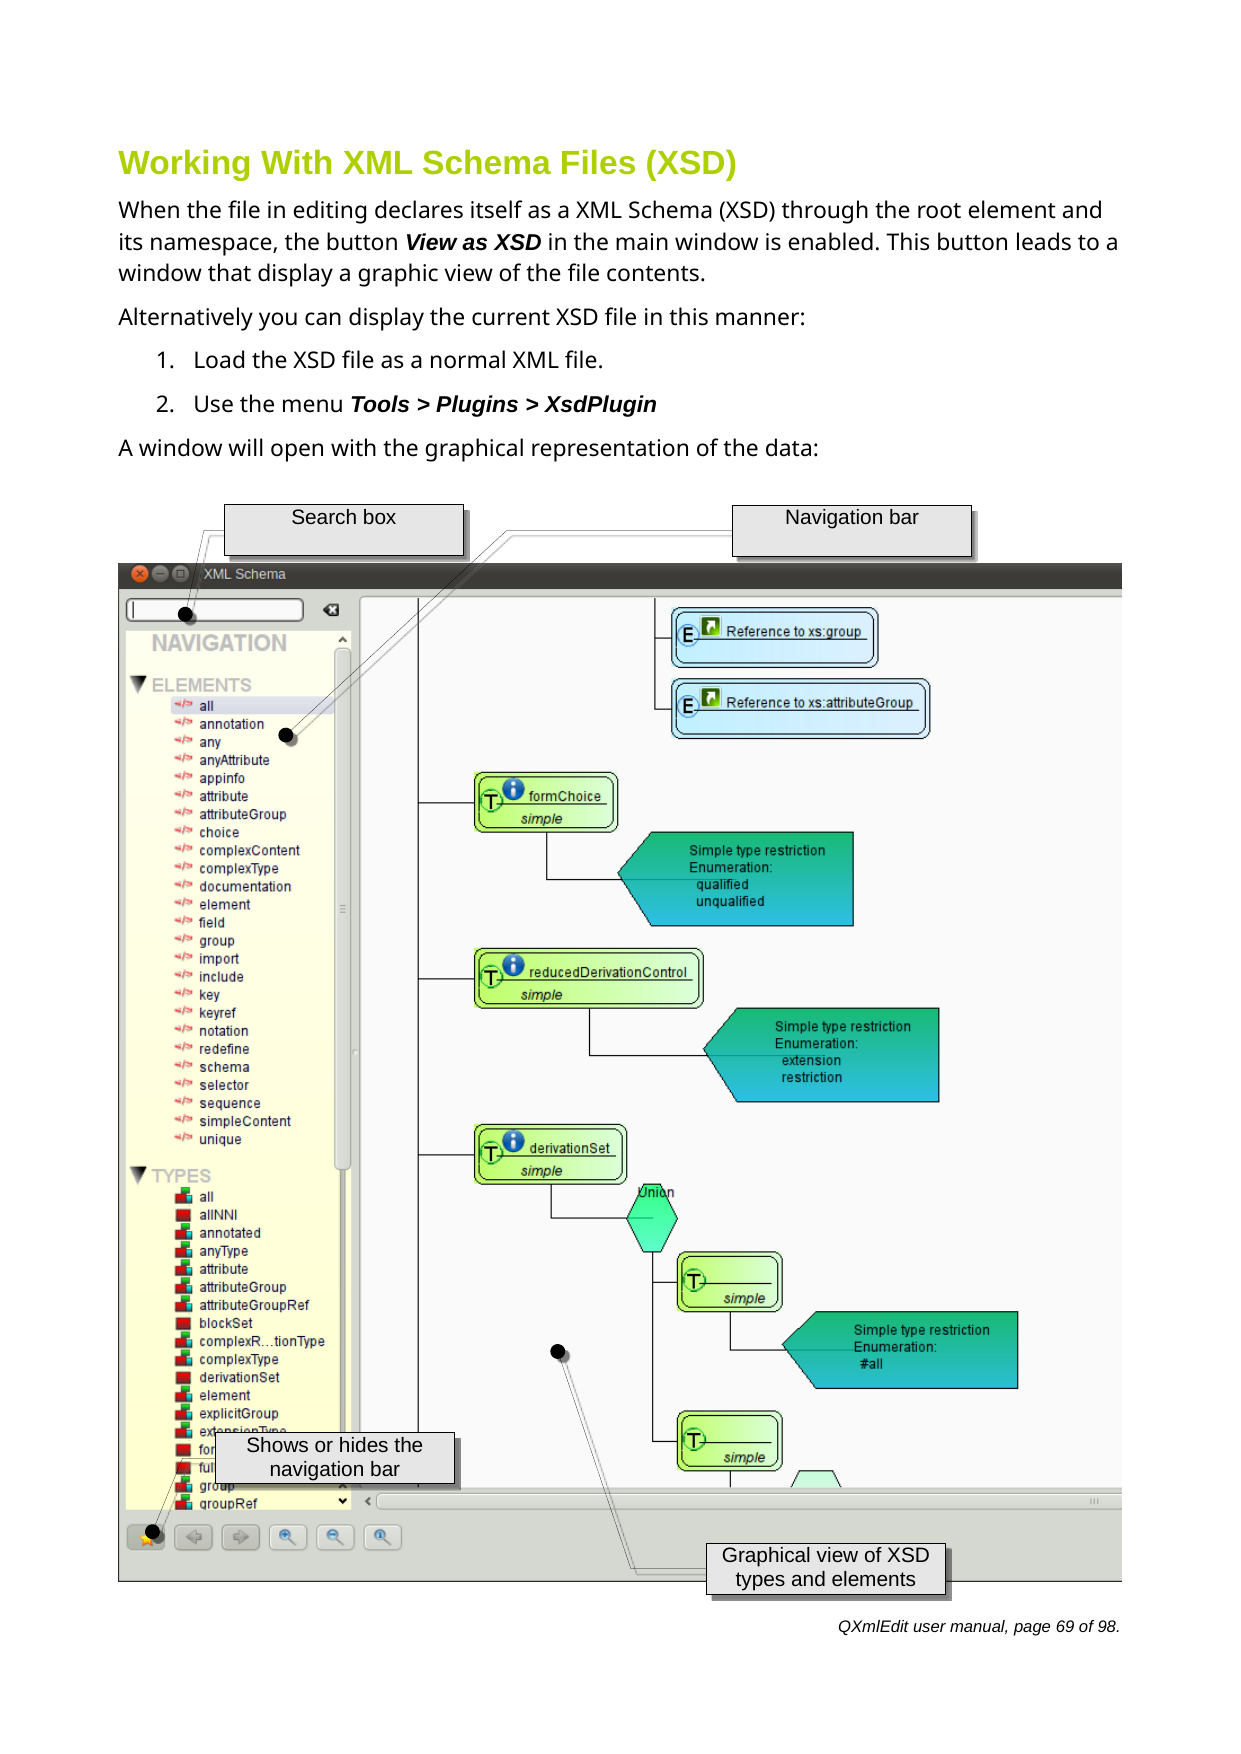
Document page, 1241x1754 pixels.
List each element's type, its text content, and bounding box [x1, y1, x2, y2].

picture [563, 1364, 633, 1568]
list Use the menu Tools > Plugins > XsdPlugin [156, 388, 1122, 419]
picture [561, 1351, 569, 1363]
picture [286, 734, 297, 746]
text A window will open with the graphical representation of the data: [118, 432, 1122, 463]
text When the file in editing declares itself as a XML Schema (XSD) through the root element and its namespace, the button View as XSD in the main window is enabled. This button leads to a window that display a graphic view of the file contents. [118, 194, 1122, 288]
picture [637, 1569, 706, 1573]
list Load the XSD file as a normal XML file. [156, 344, 1122, 376]
picture [185, 613, 196, 625]
text Alternatively you can display the current XSD file in this manner: [118, 301, 1122, 332]
picture [118, 563, 1122, 1582]
subtitle Working With XML Schema Files (XSD) [118, 143, 1122, 182]
picture [188, 563, 202, 609]
picture [292, 563, 480, 734]
